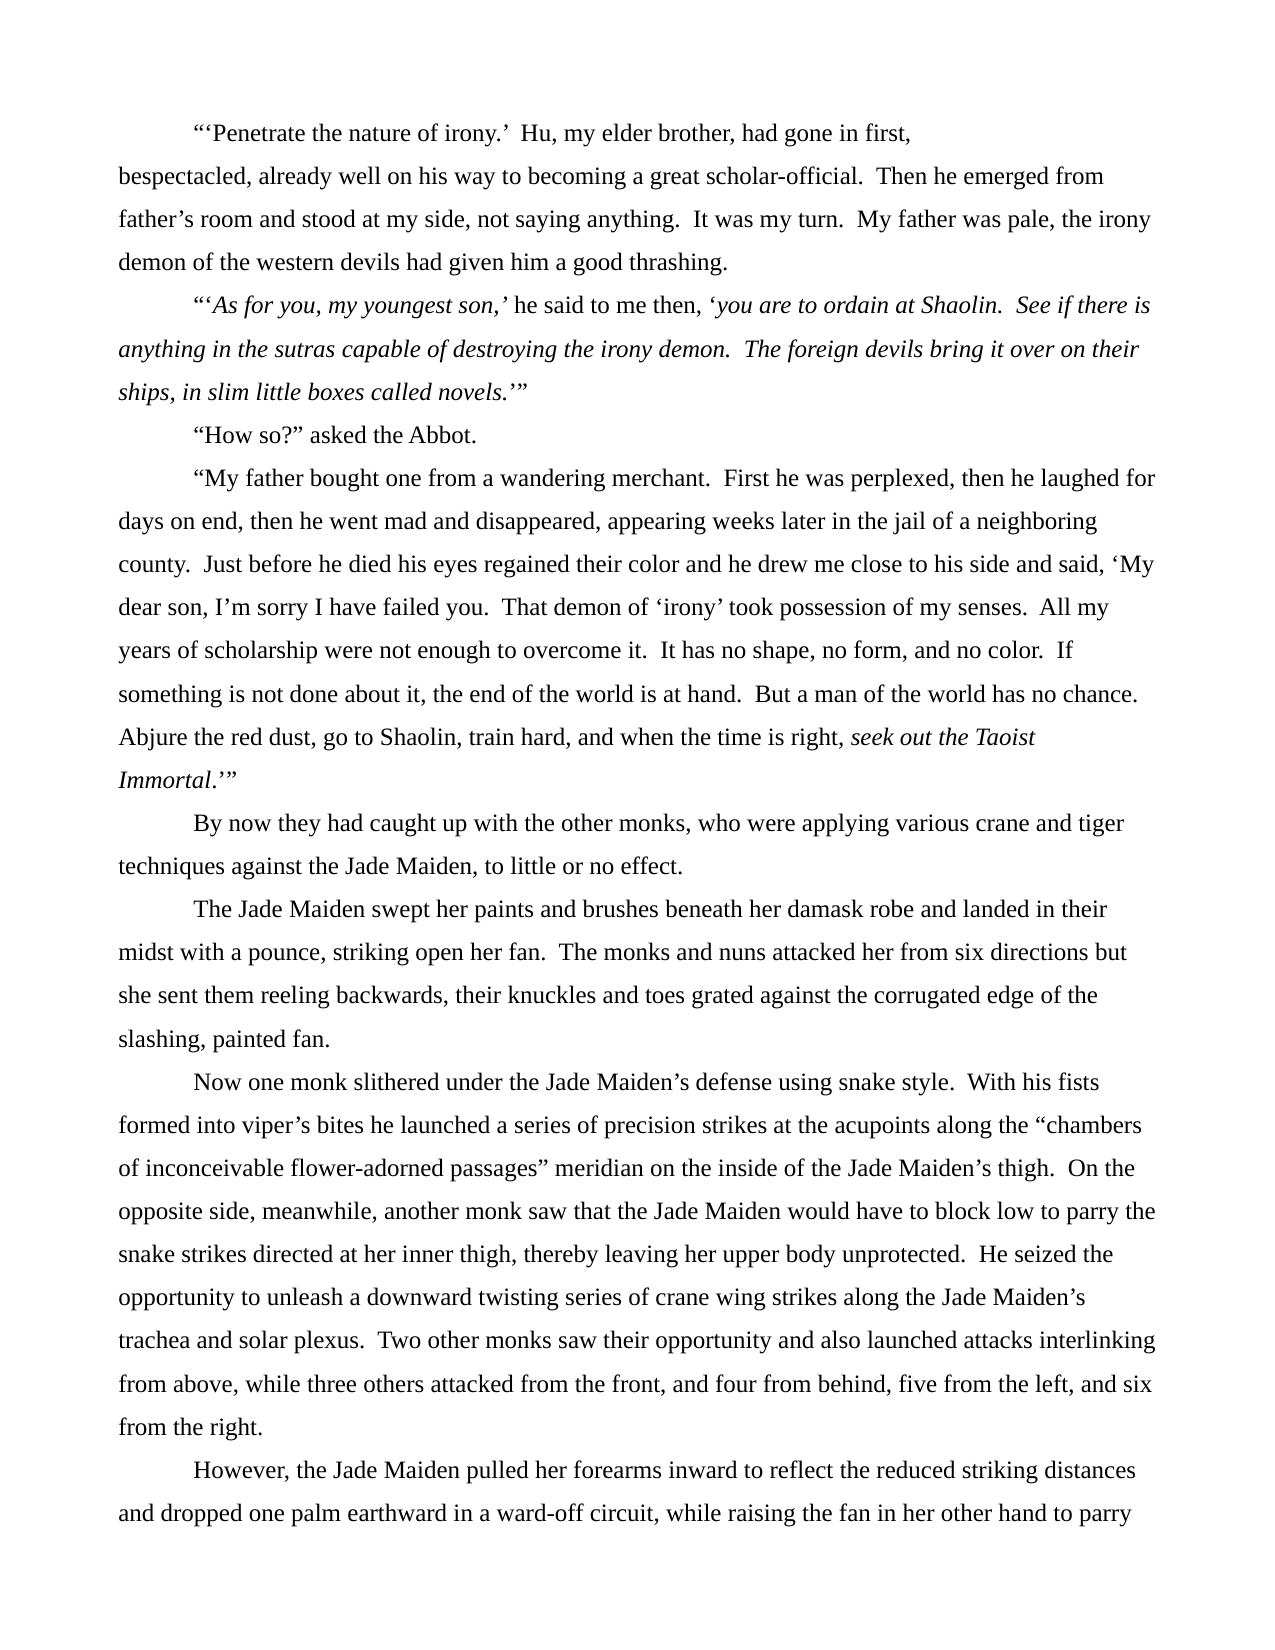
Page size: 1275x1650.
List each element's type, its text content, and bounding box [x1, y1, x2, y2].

text Now one monk slithered under the Jade Maiden’s defense using snake style. With his fists formed into viper’s bites he launched a series of precision strikes at the acupoints along the “chambers of inconceivable flower-adorned passages” meridian on the inside of the Jade Maiden’s thigh. On the opposite side, meanwhile, another monk saw that the Jade Maiden would have to block low to parry the snake strikes directed at her inner thigh, thereby leaving her upper body unprotected. He seized the opportunity to unleash a downward twisting series of crane wing strikes along the Jade Maiden’s trachea and solar plexus. Two other monks saw their opportunity and also launched attacks interlinking from above, while three others attacked from the front, and four from behind, five from the left, and six from the right. [118, 1067, 1157, 1441]
text “‘Penetrate the nature of irony.’ Hu, my elder brother, had gone in first, [193, 118, 1157, 147]
text “My father bought one from a wandering merchant. First he was perplexed, then he laughed for days on end, then he went mad and disappeared, appearing weeks later in the jail of a neighboring county. Just before he died his eyes regained their color and he drew me close to his side and said, ‘My dear son, I’m sorry I have failed you. That demon of ‘irony’ took possession of my senses. All my years of scholarship were not enough to overcome it. It has no shape, no form, and no color. If something is not done about it, the end of the world is at hand. But a man of the world has no chance. Abjure the red dust, go to Shaolin, train hard, and when the time is right, seek out the Taoist Immortal.’” [118, 463, 1157, 794]
text The Jade Maiden swept her paints and brushes beneath her damask robe and landed in their midst with a pounce, striking open her fan. The monks and nuns attacked her from six directions but she sent them reeling backwards, their knuckles and toes grated against the corrugated edge of the slashing, painted fan. [118, 894, 1157, 1052]
text “How so?” asked the Abbot. [118, 420, 1157, 449]
text By now they had caught up with the other monks, who were applying various crane and tiger techniques against the Jade Maiden, to little or no effect. [118, 808, 1157, 880]
text However, the Jade Maiden pulled her forearms inward to reflect the reduced striking distances and dropped one palm earthward in a ward-off circuit, while raising the fan in her other hand to parry [118, 1455, 1157, 1527]
text bespectacled, already well on his way to becoming a great scholar-official. Then he emerged from father’s room and stood at my side, not saying anything. It was my turn. My father was pale, the irony demon of the western devils had given him a good thrashing. [118, 161, 1157, 276]
text “‘As for you, my youngest son,’ he said to me then, ‘you are to ordain at Shaolin. See if there is anything in the sutras capable of destroying the irony demon. The foreign devils bring it over on their ships, in slim little boxes called novels.’” [118, 291, 1157, 406]
